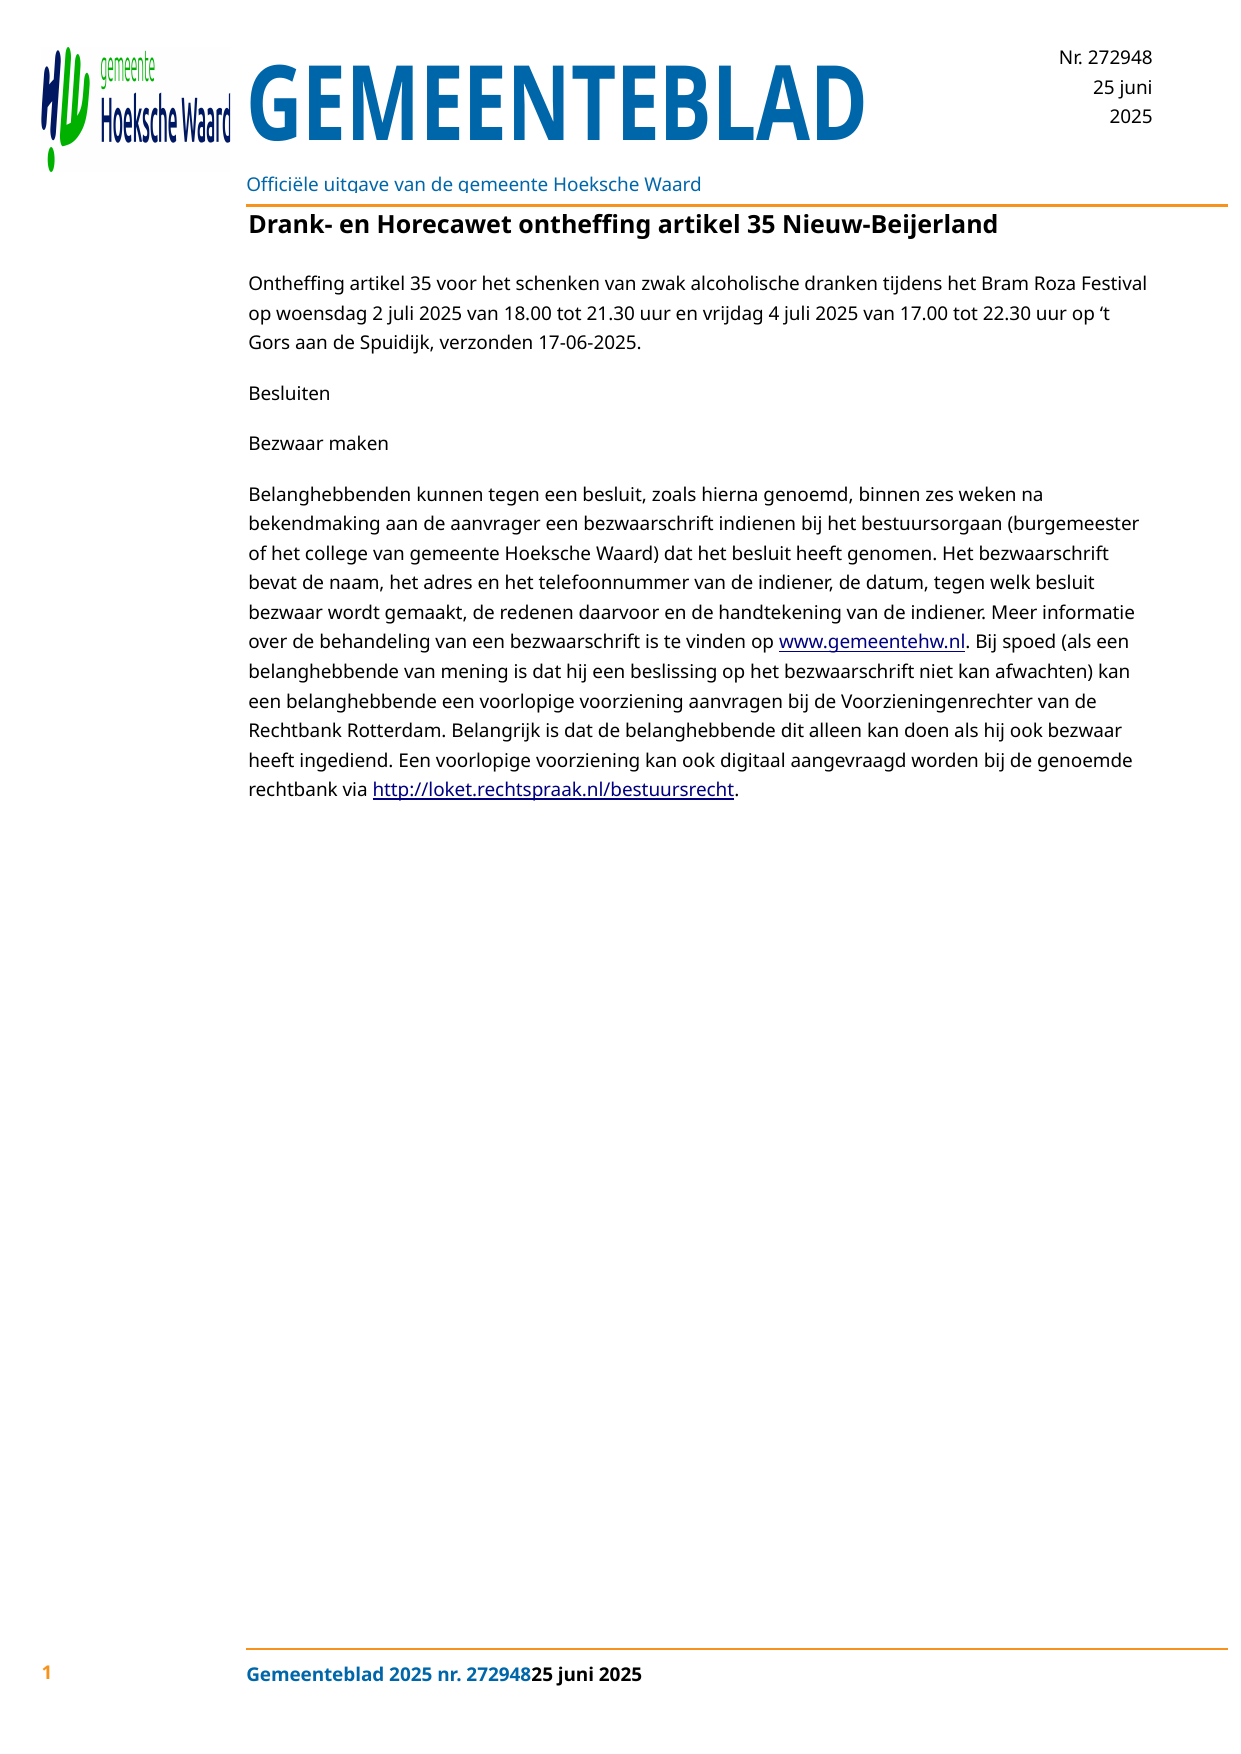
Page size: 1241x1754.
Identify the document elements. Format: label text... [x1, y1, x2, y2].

text Bezwaar maken [248, 430, 1152, 456]
text Ontheffing artikel 35 voor het schenken van zwak alcoholische dranken tijdens het Bram Roza Festival op woensdag 2 juli 2025 van 18.00 tot 21.30 uur en vrijdag 4 juli 2025 van 17.00 tot 22.30 uur op ‘t Gors aan de Spuidijk, verzonden 17-06-2025. [248, 270, 1152, 355]
picture [41, 47, 231, 172]
text Besluiten [248, 380, 1152, 406]
text Drank- en Horecawet ontheffing artikel 35 Nieuw-Beijerland [248, 207, 1152, 241]
text Belanghebbenden kunnen tegen een besluit, zoals hierna genoemd, binnen zes weken na bekendmaking aan de aanvrager een bezwaarschrift indienen bij het bestuursorgaan (burgemeester of het college van gemeente Hoeksche Waard) dat het besluit heeft genomen. Het bezwaarschrift bevat de naam, het adres en het telefoonnummer van de indiener, de datum, tegen welk besluit bezwaar wordt gemaakt, de redenen daarvoor en de handtekening van de indiener. Meer informatie over de behandeling van een bezwaarschrift is te vinden op www.gemeentehw.nl. Bij spoed (als een belanghebbende van mening is dat hij een beslissing op het bezwaarschrift niet kan afwachten) kan een belanghebbende een voorlopige voorziening aanvragen bij de Voorzieningenrechter van de Rechtbank Rotterdam. Belangrijk is dat de belanghebbende dit alleen kan doen als hij ook bezwaar heeft ingediend. Een voorlopige voorziening kan ook digitaal aangevraagd worden bij de genoemde rechtbank via http://loket.rechtspraak.nl/bestuursrecht. [248, 481, 1152, 802]
